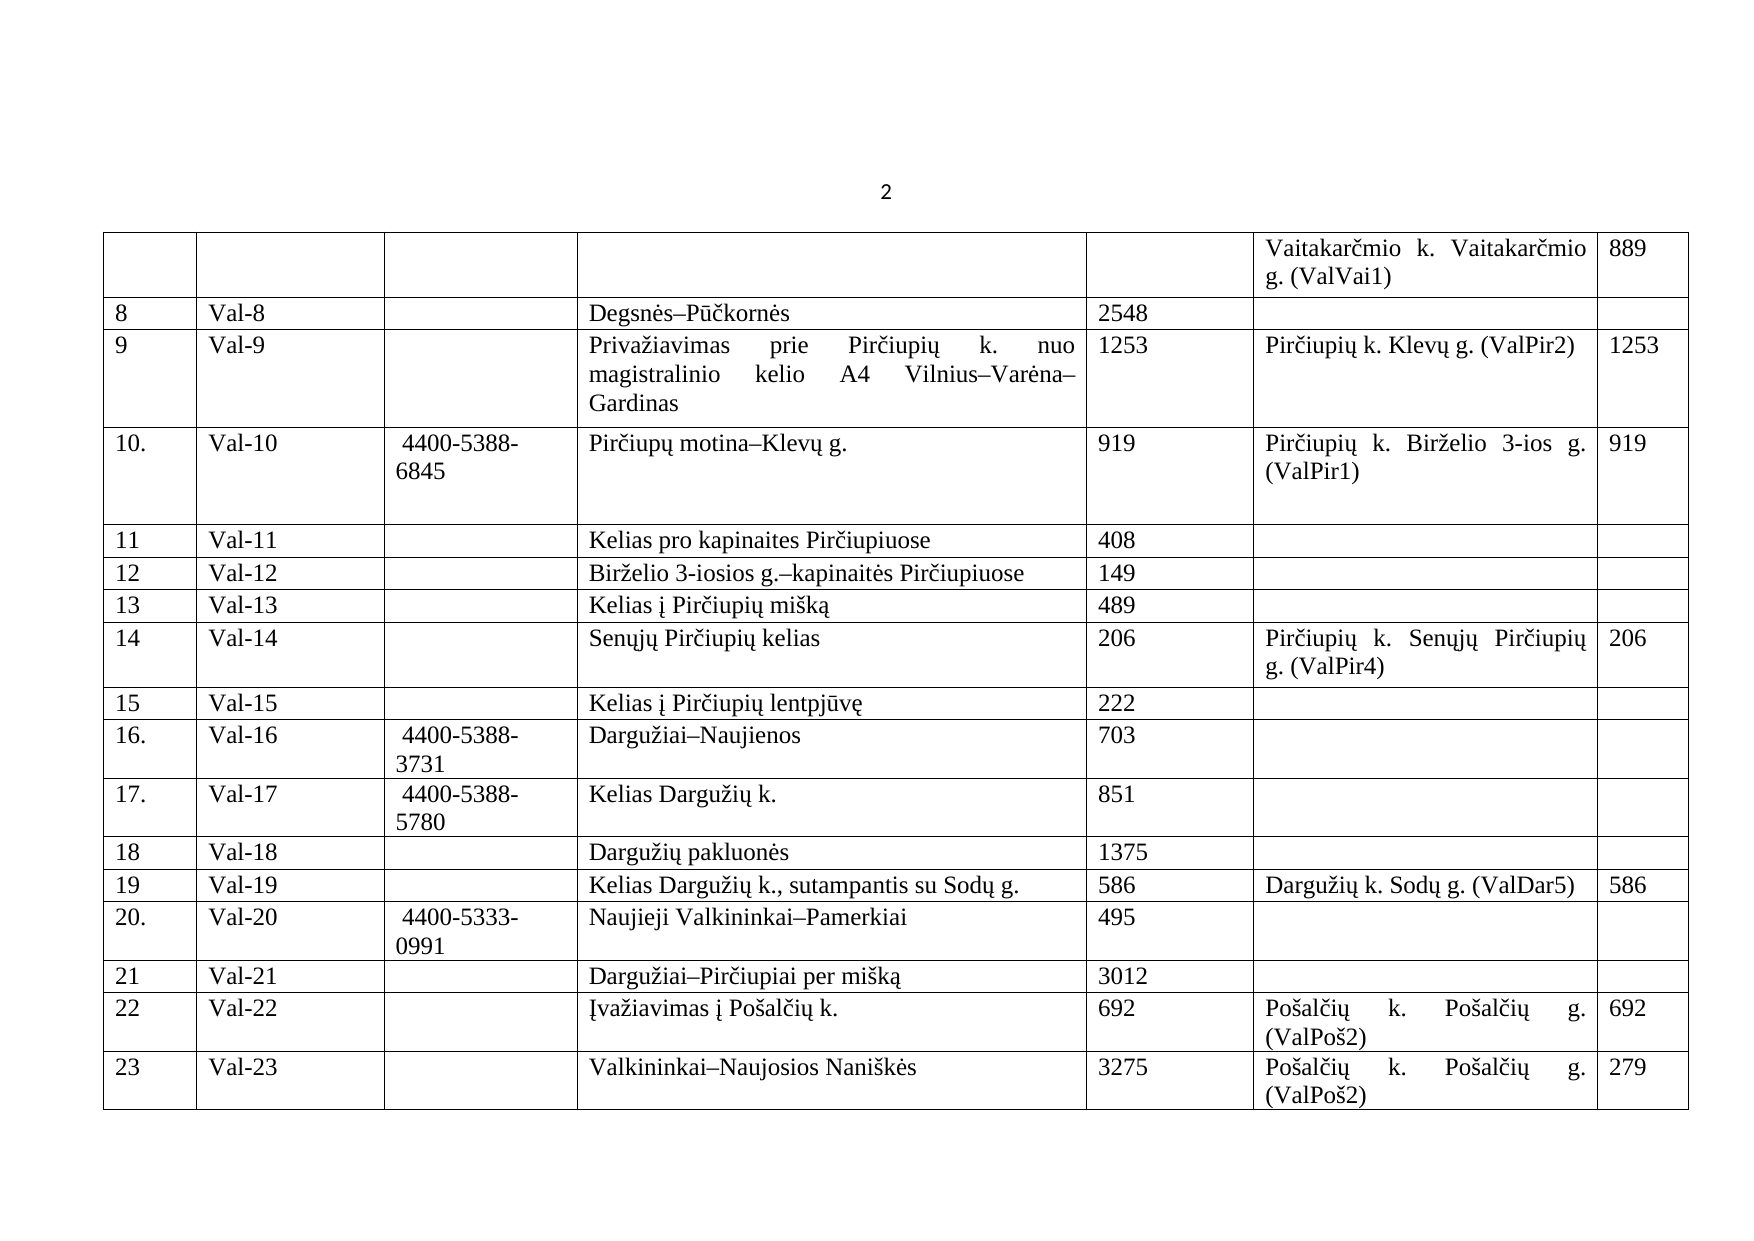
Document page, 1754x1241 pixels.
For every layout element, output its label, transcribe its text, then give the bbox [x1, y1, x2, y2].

table_cell Kelias Dargužių k., sutampantis su Sodų g. [578, 870, 1086, 901]
table_cell Val-21 [197, 961, 384, 992]
table_cell Val-10 [197, 428, 384, 524]
table_cell 692 [1598, 993, 1688, 1051]
table_cell [578, 233, 1086, 297]
table_cell 20. [104, 902, 196, 960]
table_cell Senųjų Pirčiupių kelias [578, 623, 1086, 687]
table_cell Val-20 [197, 902, 384, 960]
table_cell 16. [104, 720, 196, 778]
table_cell 919 [1598, 428, 1688, 524]
table_cell 919 [1087, 428, 1253, 524]
table_cell [1254, 525, 1597, 557]
table_cell Val-11 [197, 525, 384, 557]
table_cell 19 [104, 870, 196, 901]
table_cell [385, 590, 577, 622]
table_cell Dargužiai–Pirčiupiai per mišką [578, 961, 1086, 992]
table_cell [385, 623, 577, 687]
table_cell Kelias į Pirčiupių mišką [578, 590, 1086, 622]
table_cell [385, 870, 577, 901]
table_cell [385, 837, 577, 869]
table_cell 2548 [1087, 298, 1253, 329]
table_cell Dargužių pakluonės [578, 837, 1086, 869]
table_cell [385, 525, 577, 557]
table_cell 586 [1598, 870, 1688, 901]
table_cell Vaitakarčmio k. Vaitakarčmio g. (ValVai1) [1254, 233, 1597, 297]
table_cell 4400-5388-6845 [385, 428, 577, 524]
table_cell [104, 233, 196, 297]
table_cell Dargužių k. Sodų g. (ValDar5) [1254, 870, 1597, 901]
table_cell 3275 [1087, 1052, 1253, 1109]
table_cell [1598, 525, 1688, 557]
table_cell [1598, 298, 1688, 329]
table_cell Val-19 [197, 870, 384, 901]
table_cell [385, 688, 577, 719]
table_cell [1598, 558, 1688, 589]
table_cell Pošalčių k. Pošalčių g. (ValPoš2) [1254, 993, 1597, 1051]
table_cell 489 [1087, 590, 1253, 622]
table_cell 17. [104, 779, 196, 836]
table_cell [385, 1052, 577, 1109]
table_cell Val-17 [197, 779, 384, 836]
table_cell Degsnės–Pūčkornės [578, 298, 1086, 329]
table_cell Įvažiavimas į Pošalčių k. [578, 993, 1086, 1051]
table_cell Kelias į Pirčiupių lentpjūvę [578, 688, 1086, 719]
table_cell 1253 [1598, 330, 1688, 427]
table_cell [1598, 837, 1688, 869]
table_cell [1598, 688, 1688, 719]
table_cell [197, 233, 384, 297]
table_cell 1253 [1087, 330, 1253, 427]
table_cell Val-12 [197, 558, 384, 589]
table_cell Kelias Dargužių k. [578, 779, 1086, 836]
table_cell [1254, 558, 1597, 589]
table_cell [1254, 720, 1597, 778]
table_cell 23 [104, 1052, 196, 1109]
table_cell [385, 558, 577, 589]
table_cell Val-16 [197, 720, 384, 778]
table_cell 14 [104, 623, 196, 687]
table_cell [1254, 590, 1597, 622]
table_cell [1254, 837, 1597, 869]
table_cell 1375 [1087, 837, 1253, 869]
table_cell Kelias pro kapinaites Pirčiupiuose [578, 525, 1086, 557]
table_cell Pirčiupių k. Klevų g. (ValPir2) [1254, 330, 1597, 427]
table_cell 4400-5333-0991 [385, 902, 577, 960]
table_cell Pirčiupų motina–Klevų g. [578, 428, 1086, 524]
table_cell Val-22 [197, 993, 384, 1051]
table_cell 4400-5388-3731 [385, 720, 577, 778]
table_cell Val-18 [197, 837, 384, 869]
table_cell 18 [104, 837, 196, 869]
table_cell [385, 233, 577, 297]
table_cell 9 [104, 330, 196, 427]
table_cell 8 [104, 298, 196, 329]
table_cell Privažiavimas prie Pirčiupių k. nuo magistralinio kelio A4 Vilnius–Varėna–Gardinas [578, 330, 1086, 427]
table_cell [1254, 902, 1597, 960]
table_cell 4400-5388-5780 [385, 779, 577, 836]
table_cell 15 [104, 688, 196, 719]
table_cell Val-23 [197, 1052, 384, 1109]
table_cell [1598, 779, 1688, 836]
table_cell 703 [1087, 720, 1253, 778]
table_cell [1598, 902, 1688, 960]
table_cell [1598, 961, 1688, 992]
table_cell [1254, 961, 1597, 992]
table_cell Val-15 [197, 688, 384, 719]
table_cell Pirčiupių k. Senųjų Pirčiupių g. (ValPir4) [1254, 623, 1597, 687]
table_cell 12 [104, 558, 196, 589]
table_cell Naujieji Valkininkai–Pamerkiai [578, 902, 1086, 960]
table_cell 149 [1087, 558, 1253, 589]
table_cell Pirčiupių k. Birželio 3-ios g. (ValPir1) [1254, 428, 1597, 524]
table_cell 222 [1087, 688, 1253, 719]
table_cell 13 [104, 590, 196, 622]
table_cell Dargužiai–Naujienos [578, 720, 1086, 778]
table_cell [1254, 688, 1597, 719]
table_cell [385, 961, 577, 992]
table_cell Val-8 [197, 298, 384, 329]
table_cell 495 [1087, 902, 1253, 960]
table_cell 692 [1087, 993, 1253, 1051]
table_cell Valkininkai–Naujosios Naniškės [578, 1052, 1086, 1109]
table_cell [385, 330, 577, 427]
table_cell [1598, 590, 1688, 622]
table_cell 586 [1087, 870, 1253, 901]
table_cell Pošalčių k. Pošalčių g. (ValPoš2) [1254, 1052, 1597, 1109]
table_cell [385, 298, 577, 329]
table_cell 11 [104, 525, 196, 557]
table_cell 851 [1087, 779, 1253, 836]
table_cell [1598, 720, 1688, 778]
table_cell Val-13 [197, 590, 384, 622]
table_cell 21 [104, 961, 196, 992]
table_cell 206 [1598, 623, 1688, 687]
table_cell [1254, 779, 1597, 836]
table_cell 408 [1087, 525, 1253, 557]
table_cell [1254, 298, 1597, 329]
table_cell 22 [104, 993, 196, 1051]
table_cell Birželio 3-iosios g.–kapinaitės Pirčiupiuose [578, 558, 1086, 589]
table_cell 3012 [1087, 961, 1253, 992]
table_cell [385, 993, 577, 1051]
table_cell Val-14 [197, 623, 384, 687]
table_cell 279 [1598, 1052, 1688, 1109]
table_cell [1087, 233, 1253, 297]
table_cell 889 [1598, 233, 1688, 297]
table_cell Val-9 [197, 330, 384, 427]
table_cell 10. [104, 428, 196, 524]
table_cell 206 [1087, 623, 1253, 687]
